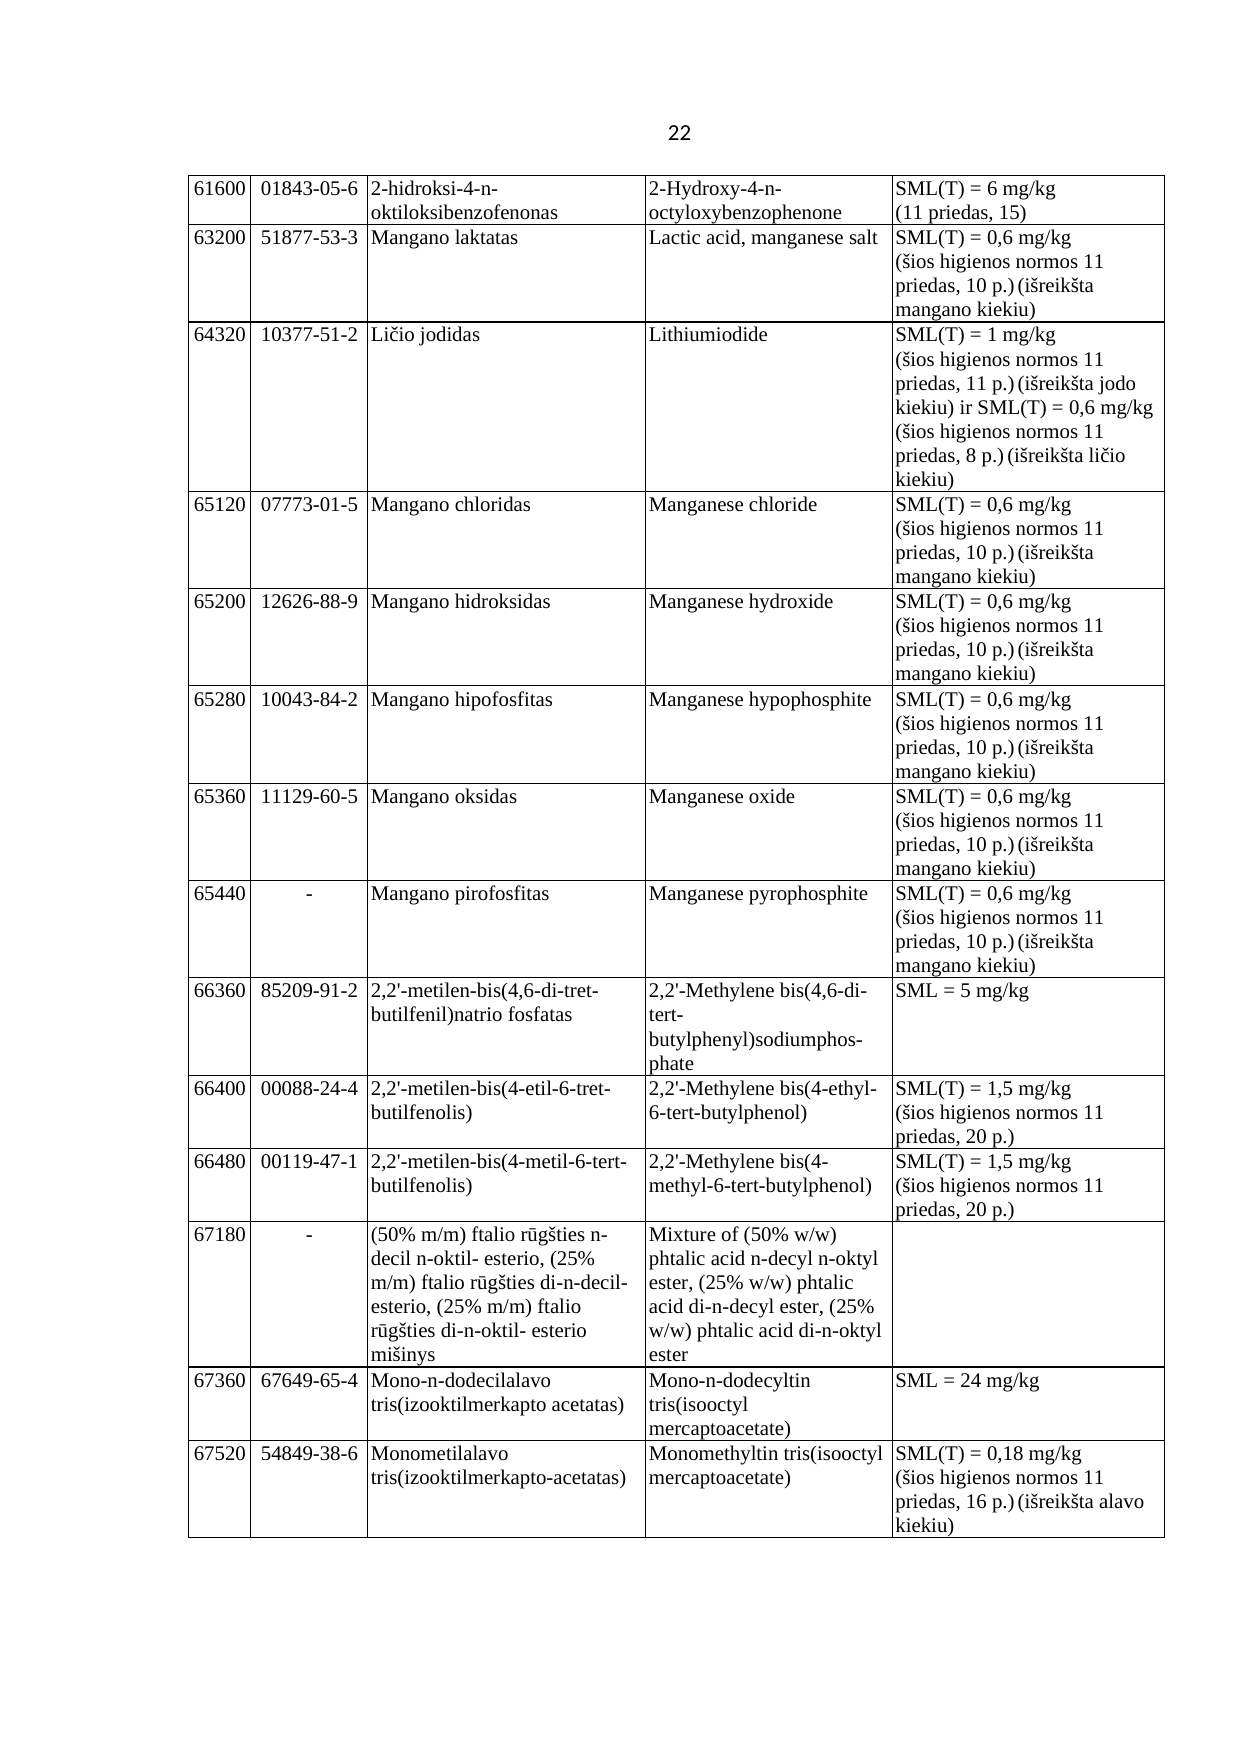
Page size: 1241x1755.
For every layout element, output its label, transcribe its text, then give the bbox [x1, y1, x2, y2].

table_cell (50% m/m) ftalio rūgšties n-decil n-oktil- esterio, (25% m/m) ftalio rūgšties di-n-decil- esterio, (25% m/m) ftalio rūgšties di-n-oktil- esterio mišinys [368, 1222, 645, 1366]
table_cell Manganese hydroxide [646, 589, 892, 685]
table_cell 00088-24-4 [251, 1076, 367, 1148]
table_cell 2,2'-Methylene bis(4-methyl-6-tert-butylphenol) [646, 1149, 892, 1221]
table_cell 2,2'-metilen-bis(4,6-di-tret-butilfenil)natrio fosfatas [368, 978, 645, 1074]
table_cell Lithiumiodide [646, 323, 892, 491]
table_cell Mixture of (50% w/w) phtalic acid n-decyl n-oktyl ester, (25% w/w) phtalic acid di-n-decyl ester, (25% w/w) phtalic acid di-n-oktyl ester [646, 1222, 892, 1366]
table_cell Manganese chloride [646, 492, 892, 588]
table_cell Monometilalavo tris(izooktilmerkapto-acetatas) [368, 1441, 645, 1537]
table_cell SML = 5 mg/kg [893, 978, 1164, 1074]
table_cell 65440 [189, 881, 250, 977]
table_cell [893, 1222, 1164, 1366]
table_cell 67180 [189, 1222, 250, 1366]
table_cell 65360 [189, 784, 250, 880]
table_cell 51877-53-3 [251, 225, 367, 321]
table_cell Mangano laktatas [368, 225, 645, 321]
table_cell Mono-n-dodecilalavo tris(izooktilmerkapto acetatas) [368, 1368, 645, 1440]
table_cell 10043-84-2 [251, 686, 367, 783]
table_cell 66400 [189, 1076, 250, 1148]
table_cell 2-Hydroxy-4-n-octyloxybenzophenone [646, 176, 892, 224]
table_cell SML(T) = 0,6 mg/kg (šios higienos normos 11 priedas, 10 p.) (išreikšta mangano kiekiu) [893, 686, 1164, 783]
table_cell 2,2'-metilen-bis(4-etil-6-tret-butilfenolis) [368, 1076, 645, 1148]
table_cell 54849-38-6 [251, 1441, 367, 1537]
table_cell 85209-91-2 [251, 978, 367, 1074]
table_cell SML(T) = 0,6 mg/kg (šios higienos normos 11 priedas, 10 p.) (išreikšta mangano kiekiu) [893, 881, 1164, 977]
table_cell 61600 [189, 176, 250, 224]
table_cell SML = 24 mg/kg [893, 1368, 1164, 1440]
table_cell 67520 [189, 1441, 250, 1537]
table_cell 65120 [189, 492, 250, 588]
table_cell Lactic acid, manganese salt [646, 225, 892, 321]
table_cell Manganese pyrophosphite [646, 881, 892, 977]
table_cell SML(T) = 0,6 mg/kg (šios higienos normos 11 priedas, 10 p.) (išreikšta mangano kiekiu) [893, 225, 1164, 321]
table_cell Mangano chloridas [368, 492, 645, 588]
table_cell SML(T) = 6 mg/kg (11 priedas, 15) [893, 176, 1164, 224]
table_cell Mangano hipofosfitas [368, 686, 645, 783]
table_cell 67360 [189, 1368, 250, 1440]
table_cell SML(T) = 1 mg/kg (šios higienos normos 11 priedas, 11 p.) (išreikšta jodo kiekiu) ir SML(T) = 0,6 mg/kg (šios higienos normos 11 priedas, 8 p.) (išreikšta ličio kiekiu) [893, 323, 1164, 491]
table_cell 2,2'-Methylene bis(4-ethyl-6-tert-butylphenol) [646, 1076, 892, 1148]
table_cell SML(T) = 0,6 mg/kg (šios higienos normos 11 priedas, 10 p.) (išreikšta mangano kiekiu) [893, 589, 1164, 685]
table_cell - [251, 881, 367, 977]
table_cell SML(T) = 0,6 mg/kg (šios higienos normos 11 priedas, 10 p.) (išreikšta mangano kiekiu) [893, 492, 1164, 588]
table_cell 64320 [189, 323, 250, 491]
table_cell Manganese oxide [646, 784, 892, 880]
table_cell 63200 [189, 225, 250, 321]
table_cell Mangano hidroksidas [368, 589, 645, 685]
table_cell 11129-60-5 [251, 784, 367, 880]
table_cell 65280 [189, 686, 250, 783]
table_cell SML(T) = 1,5 mg/kg (šios higienos normos 11 priedas, 20 p.) [893, 1076, 1164, 1148]
table_cell 66480 [189, 1149, 250, 1221]
table_cell 07773-01-5 [251, 492, 367, 588]
table_cell 00119-47-1 [251, 1149, 367, 1221]
table_cell Ličio jodidas [368, 323, 645, 491]
table_cell 01843-05-6 [251, 176, 367, 224]
table_cell SML(T) = 0,6 mg/kg (šios higienos normos 11 priedas, 10 p.) (išreikšta mangano kiekiu) [893, 784, 1164, 880]
table_cell Manganese hypophosphite [646, 686, 892, 783]
table_cell - [251, 1222, 367, 1366]
table_cell 66360 [189, 978, 250, 1074]
table_cell SML(T) = 1,5 mg/kg (šios higienos normos 11 priedas, 20 p.) [893, 1149, 1164, 1221]
table_cell Mono-n-dodecyltin tris(isooctyl mercaptoacetate) [646, 1368, 892, 1440]
table_cell 2,2'-metilen-bis(4-metil-6-tert-butilfenolis) [368, 1149, 645, 1221]
table_cell 65200 [189, 589, 250, 685]
table_cell 12626-88-9 [251, 589, 367, 685]
table_cell 2,2'-Methylene bis(4,6-di-tert-butylphenyl)sodiumphos-phate [646, 978, 892, 1074]
table_cell 67649-65-4 [251, 1368, 367, 1440]
table_cell Monomethyltin tris(isooctyl mercaptoacetate) [646, 1441, 892, 1537]
table_cell 2-hidroksi-4-n-oktiloksibenzofenonas [368, 176, 645, 224]
table_cell SML(T) = 0,18 mg/kg (šios higienos normos 11 priedas, 16 p.) (išreikšta alavo kiekiu) [893, 1441, 1164, 1537]
table_cell Mangano oksidas [368, 784, 645, 880]
table_cell Mangano pirofosfitas [368, 881, 645, 977]
table_cell 10377-51-2 [251, 323, 367, 491]
